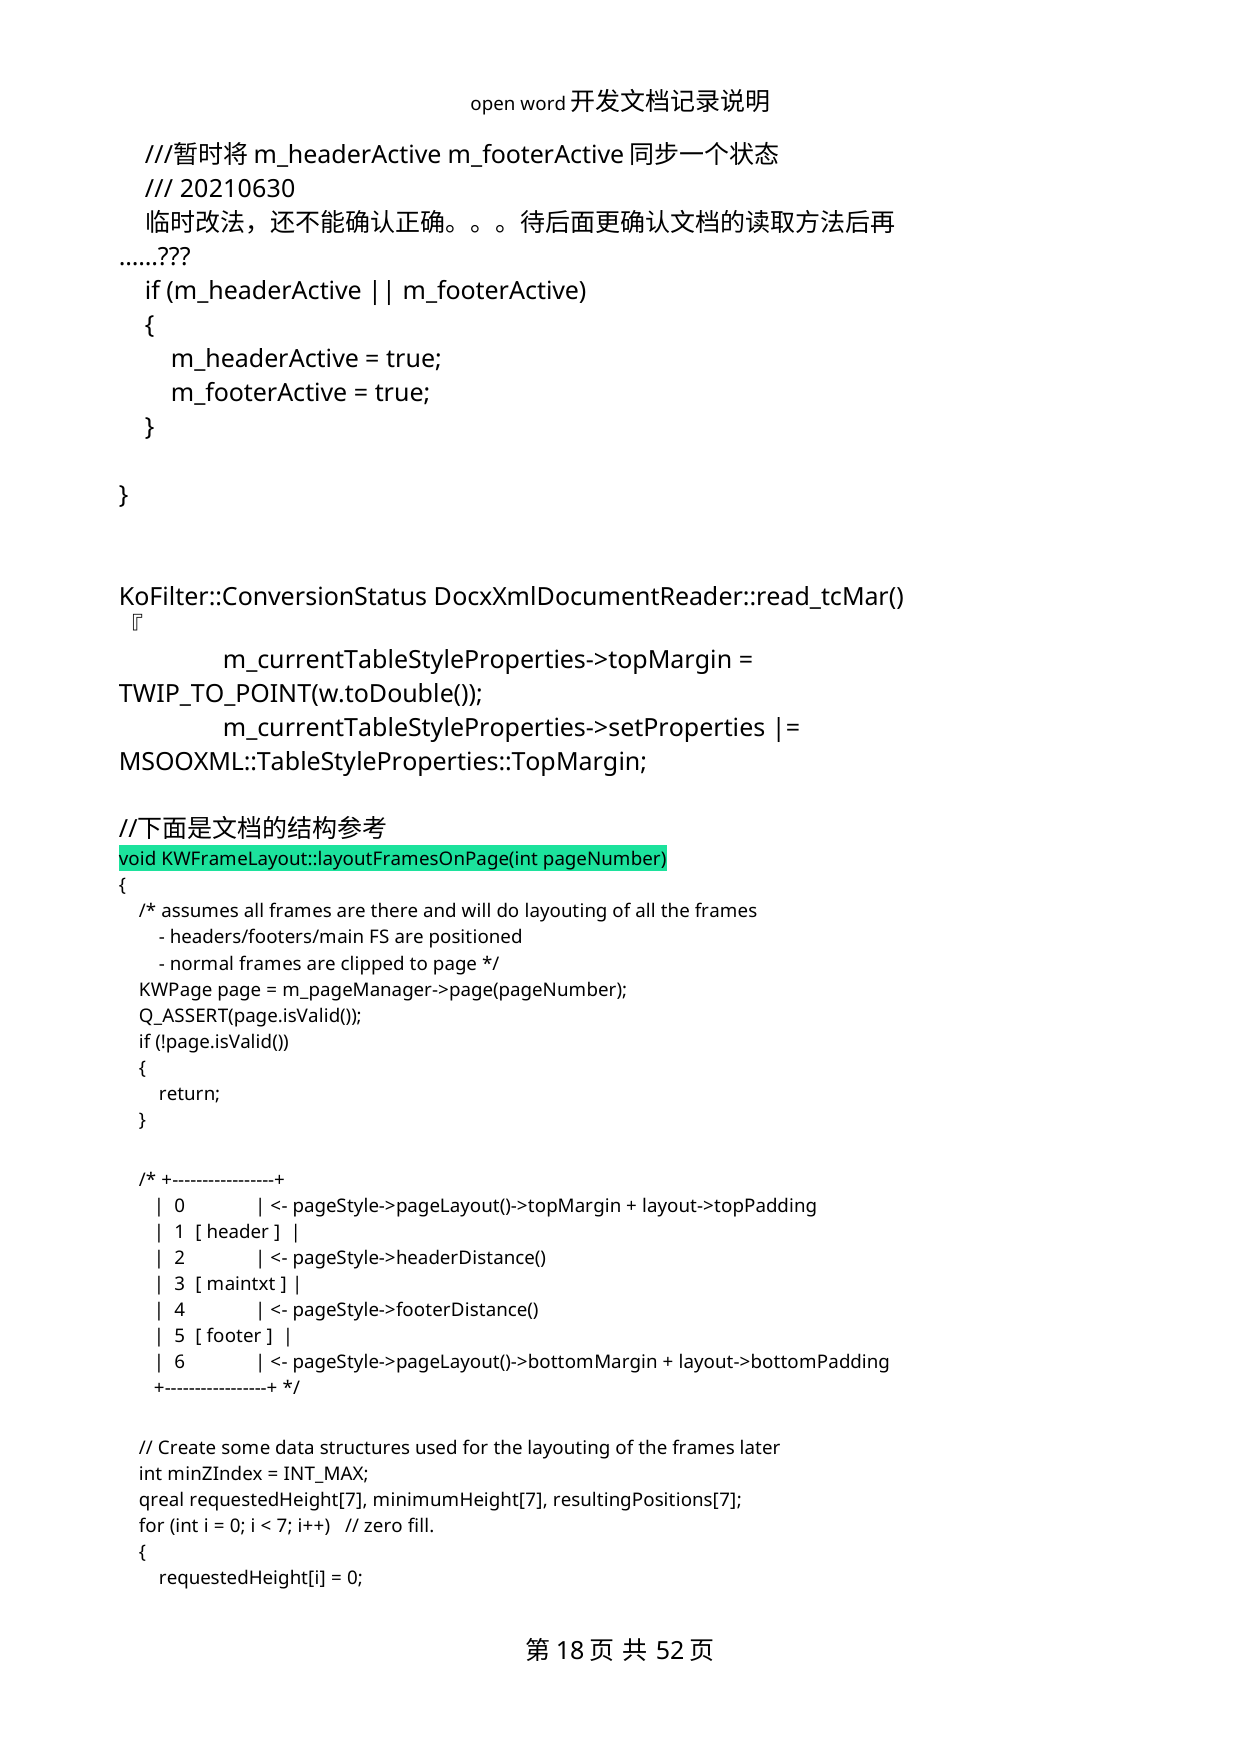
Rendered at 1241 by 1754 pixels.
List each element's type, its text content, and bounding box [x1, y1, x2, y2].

text /* +-----------------+ [119, 1166, 1121, 1192]
text void KWFrameLayout::layoutFramesOnPage(int pageNumber) [119, 845, 1121, 871]
text { [119, 871, 1121, 897]
text // Create some data structures used for the layouting of the frames later [119, 1434, 1121, 1460]
text - normal frames are clipped to page */ [119, 949, 1121, 976]
text m_currentTableStyleProperties->topMargin = TWIP_TO_POINT(w.toDouble()); [119, 642, 1121, 709]
text +-----------------+ */ [119, 1374, 1121, 1400]
text KoFilter::ConversionStatus DocxXmlDocumentReader::read_tcMar() [119, 579, 1121, 613]
text m_headerActive = true; [119, 341, 1121, 375]
text return; [119, 1080, 1121, 1106]
text } [119, 409, 1121, 443]
text ///暂时将m_headerActive m_footerActive同步一个状态 [119, 137, 1121, 171]
text | 6 | <- pageStyle->pageLayout()->bottomMargin + layout->bottomPadding [119, 1348, 1121, 1374]
text //下面是文档的结构参考 [119, 811, 1121, 845]
text qreal requestedHeight[7], minimumHeight[7], resultingPositions[7]; [119, 1486, 1121, 1512]
text m_footerActive = true; [119, 375, 1121, 409]
text { [119, 1054, 1121, 1080]
text 临时改法，还不能确认正确。。。待后面更确认文档的读取方法后再 [119, 205, 1121, 239]
text int minZIndex = INT_MAX; [119, 1460, 1121, 1486]
text 『 [119, 613, 1121, 642]
text | 2 | <- pageStyle->headerDistance() [119, 1244, 1121, 1270]
text Q_ASSERT(page.isValid()); [119, 1002, 1121, 1028]
text | 0 | <- pageStyle->pageLayout()->topMargin + layout->topPadding [119, 1192, 1121, 1218]
text - headers/footers/main FS are positioned [119, 923, 1121, 949]
text | 1 [ header ] | [119, 1218, 1121, 1244]
text if (m_headerActive || m_footerActive) [119, 273, 1121, 307]
text requestedHeight[i] = 0; [119, 1564, 1121, 1590]
text /// 20210630 [119, 171, 1121, 205]
text | 5 [ footer ] | [119, 1322, 1121, 1348]
text ......??? [119, 239, 1121, 273]
text { [119, 1538, 1121, 1564]
text | 3 [ maintxt ] | [119, 1270, 1121, 1296]
text if (!page.isValid()) [119, 1028, 1121, 1054]
text } [119, 1106, 1121, 1132]
text | 4 | <- pageStyle->footerDistance() [119, 1296, 1121, 1322]
text /* assumes all frames are there and will do layouting of all the frames [119, 897, 1121, 923]
text KWPage page = m_pageManager->page(pageNumber); [119, 976, 1121, 1002]
text for (int i = 0; i < 7; i++) // zero fill. [119, 1512, 1121, 1538]
text } [119, 477, 1121, 511]
text m_currentTableStyleProperties->setProperties |= MSOOXML::TableStyleProperties::TopMargin; [119, 709, 1121, 777]
text { [119, 307, 1121, 341]
